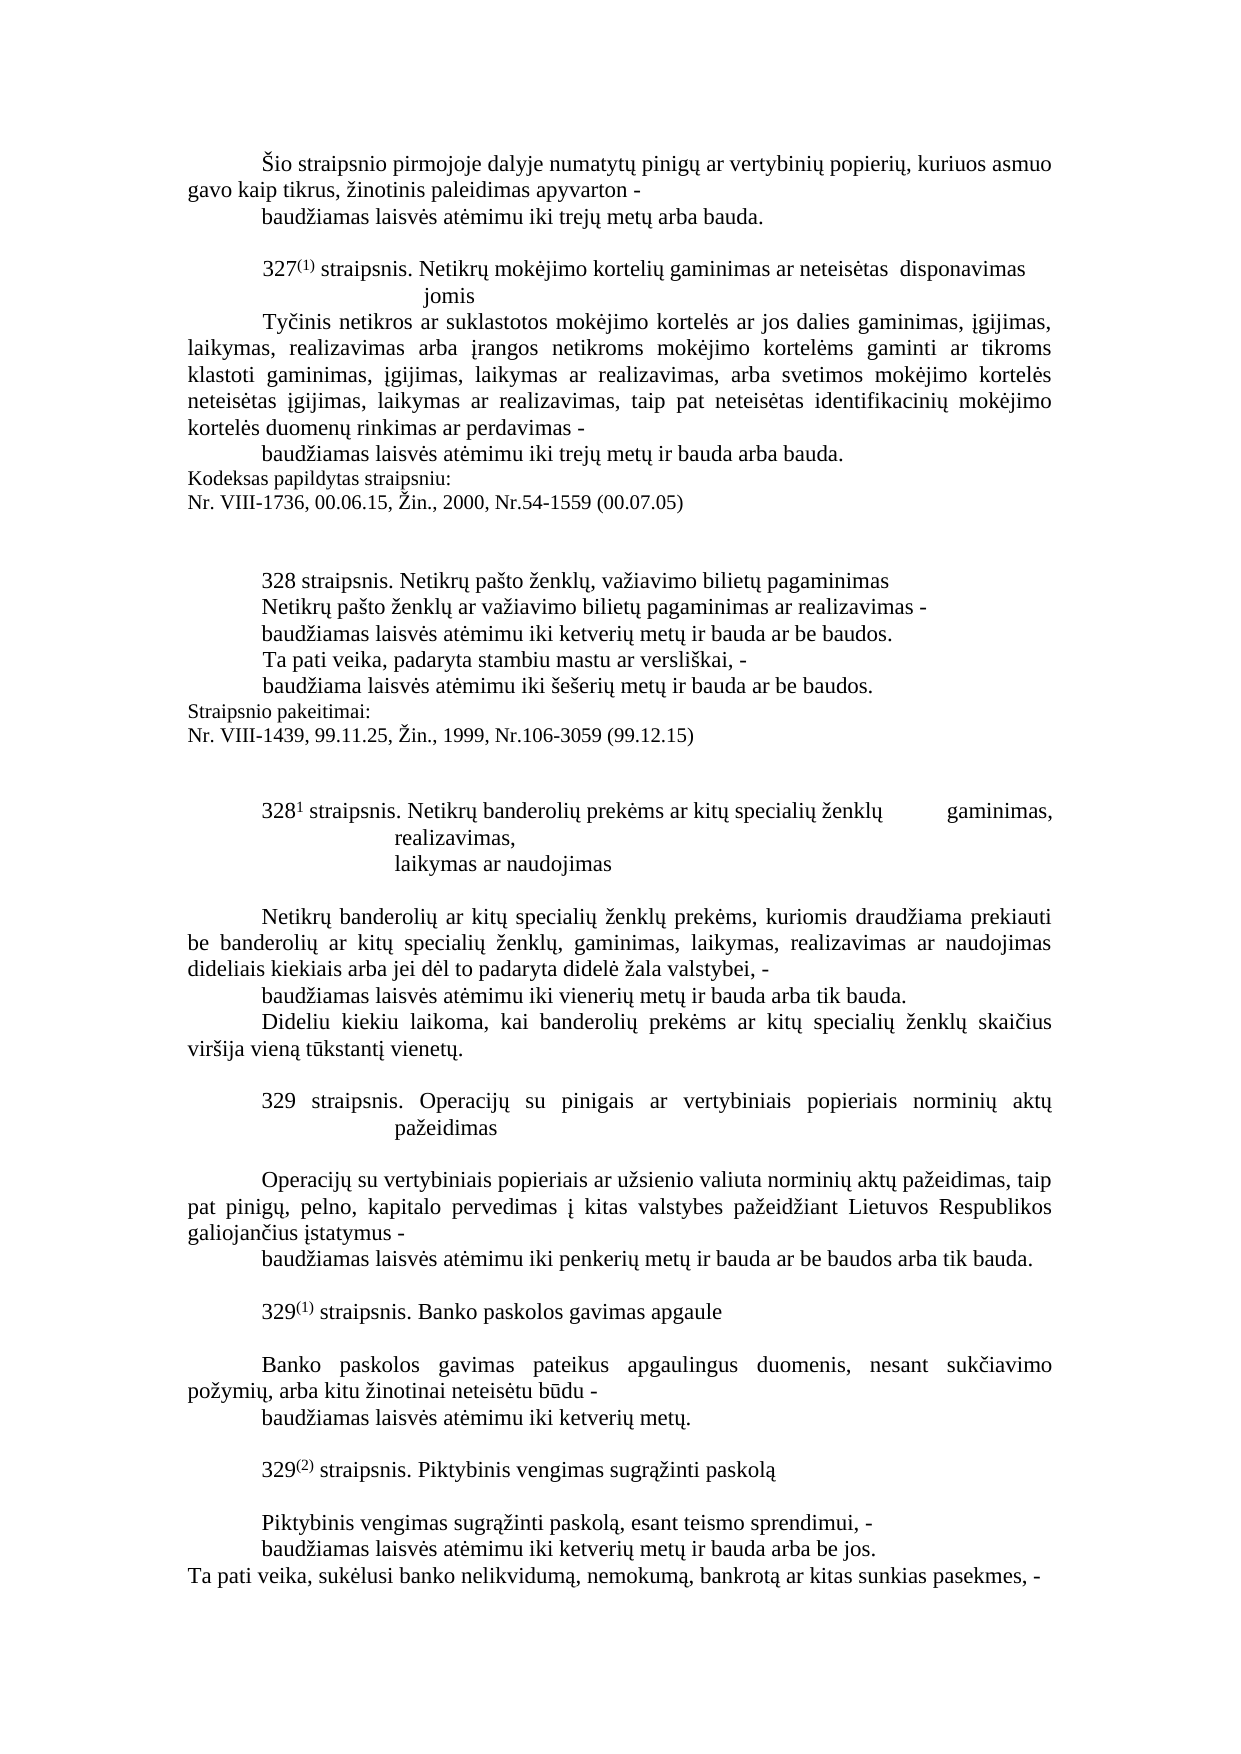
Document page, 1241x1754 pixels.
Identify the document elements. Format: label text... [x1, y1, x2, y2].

text Netikrų banderolių ar kitų specialių ženklų prekėms, kuriomis draudžiama prekiauti be banderolių ar kitų specialių ženklų, gaminimas, laikymas, realizavimas ar naudojimas dideliais kiekiais arba jei dėl to padaryta didelė žala valstybei, - [187, 903, 1053, 982]
text baudžiamas laisvės atėmimu iki trejų metų ir bauda arba bauda. [208, 440, 1053, 466]
text jomis [424, 282, 1053, 308]
text Šio straipsnio pirmojoje dalyje numatytų pinigų ar vertybinių popierių, kuriuos asmuo gavo kaip tikrus, žinotinis paleidimas apyvarton - [187, 150, 1053, 203]
text Ta pati veika, sukėlusi banko nelikvidumą, nemokumą, bankrotą ar kitas sunkias pasekmes, - [187, 1562, 1053, 1588]
text laikymas ar naudojimas [394, 850, 1053, 876]
text 3281 straipsnis. Netikrų banderolių prekėms ar kitų specialių ženklų gaminimas, realizavimas, [261, 797, 1053, 850]
text baudžiamas laisvės atėmimu iki ketverių metų ir bauda ar be baudos. [187, 620, 1053, 646]
text Kodeksas papildytas straipsniu: [187, 466, 1053, 490]
text Piktybinis vengimas sugrąžinti paskolą, esant teismo sprendimui, - [187, 1509, 1053, 1535]
text baudžiamas laisvės atėmimu iki ketverių metų. [187, 1403, 1053, 1430]
text 327(1) straipsnis. Netikrų mokėjimo kortelių gaminimas ar neteisėtas disponavimas [262, 255, 1053, 282]
text Nr. VIII-1736, 00.06.15, Žin., 2000, Nr.54-1559 (00.07.05) [187, 490, 1053, 514]
text baudžiamas laisvės atėmimu iki vienerių metų ir bauda arba tik bauda. [187, 982, 1053, 1008]
text Ta pati veika, padaryta stambiu mastu ar versliškai, - [187, 646, 1053, 672]
text Operacijų su vertybiniais popieriais ar užsienio valiuta norminių aktų pažeidimas, taip pat pinigų, pelno, kapitalo pervedimas į kitas valstybes pažeidžiant Lietuvos Respublikos galiojančius įstatymus - [187, 1166, 1053, 1245]
text 329(1) straipsnis. Banko paskolos gavimas apgaule [187, 1298, 1053, 1324]
text 328 straipsnis. Netikrų pašto ženklų, važiavimo bilietų pagaminimas [261, 567, 1053, 593]
text baudžiamas laisvės atėmimu iki penkerių metų ir bauda ar be baudos arba tik bauda. [187, 1245, 1053, 1272]
text Nr. VIII-1439, 99.11.25, Žin., 1999, Nr.106-3059 (99.12.15) [187, 723, 1053, 747]
text Straipsnio pakeitimai: [187, 699, 1053, 723]
text Banko paskolos gavimas pateikus apgaulingus duomenis, nesant sukčiavimo požymių, arba kitu žinotinai neteisėtu būdu - [187, 1351, 1053, 1403]
text baudžiama laisvės atėmimu iki šešerių metų ir bauda ar be baudos. [187, 672, 1053, 699]
text Netikrų pašto ženklų ar važiavimo bilietų pagaminimas ar realizavimas - [187, 593, 1053, 620]
text Dideliu kiekiu laikoma, kai banderolių prekėms ar kitų specialių ženklų skaičius viršija vieną tūkstantį vienetų. [187, 1008, 1053, 1061]
text baudžiamas laisvės atėmimu iki trejų metų arba bauda. [208, 203, 1053, 229]
text baudžiamas laisvės atėmimu iki ketverių metų ir bauda arba be jos. [187, 1535, 1053, 1562]
text Tyčinis netikros ar suklastotos mokėjimo kortelės ar jos dalies gaminimas, įgijimas, laikymas, realizavimas arba įrangos netikroms mokėjimo kortelėms gaminti ar tikroms klastoti gaminimas, įgijimas, laikymas ar realizavimas, arba svetimos mokėjimo kortelės neteisėtas įgijimas, laikymas ar realizavimas, taip pat neteisėtas identifikacinių mokėjimo kortelės duomenų rinkimas ar perdavimas - [187, 308, 1053, 440]
text 329 straipsnis. Operacijų su pinigais ar vertybiniais popieriais norminių aktų pažeidimas [261, 1087, 1053, 1140]
text 329(2) straipsnis. Piktybinis vengimas sugrąžinti paskolą [187, 1456, 1053, 1483]
